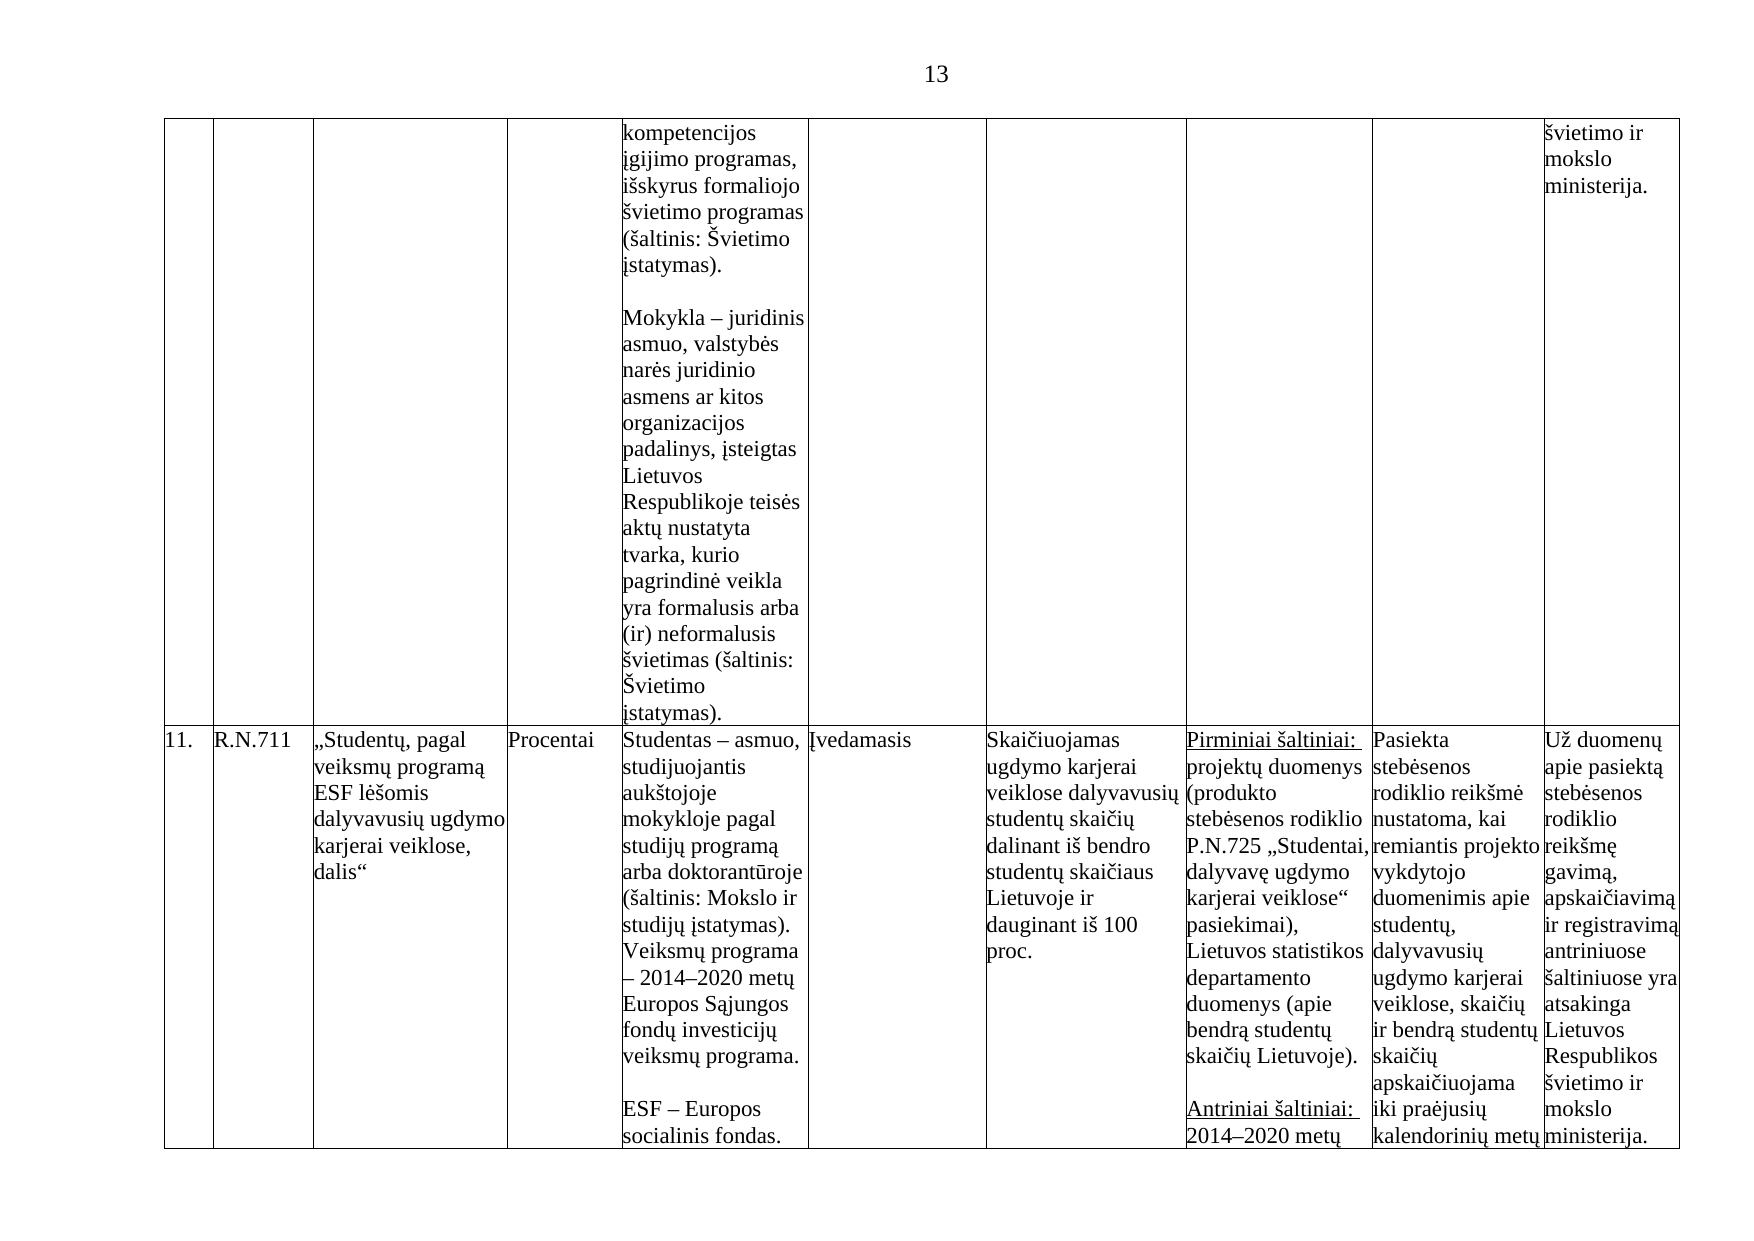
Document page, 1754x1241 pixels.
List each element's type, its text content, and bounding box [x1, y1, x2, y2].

table_cell švietimo ir mokslo ministerija. [1545, 119, 1679, 725]
table_cell [1373, 119, 1544, 725]
table_cell „Studentų, pagal veiksmų programą ESF lėšomis dalyvavusių ugdymo karjerai veiklose, dalis“ [314, 726, 507, 1148]
table_cell [314, 119, 507, 725]
table_cell [508, 119, 622, 725]
table_cell Pirminiai šaltiniai: projektų duomenys (produkto stebėsenos rodiklio P.N.725 „Studentai, dalyvavę ugdymo karjerai veiklose“ pasiekimai), Lietuvos statistikos departamento duomenys (apie bendrą studentų skaičių Lietuvoje). Antriniai šaltiniai: 2014–2020 metų [1187, 726, 1372, 1148]
table_cell Studentas – asmuo, studijuojantis aukštojoje mokykloje pagal studijų programą arba doktorantūroje (šaltinis: Mokslo ir studijų įstatymas). Veiksmų programa – 2014–2020 metų Europos Sąjungos fondų investicijų veiksmų programa. ESF – Europos socialinis fondas. [623, 726, 808, 1148]
table_cell [165, 119, 213, 725]
table_cell [1187, 119, 1372, 725]
table_cell Skaičiuojamas ugdymo karjerai veiklose dalyvavusių studentų skaičių dalinant iš bendro studentų skaičiaus Lietuvoje ir dauginant iš 100 proc. [987, 726, 1186, 1148]
table_cell Pasiekta stebėsenos rodiklio reikšmė nustatoma, kai remiantis projekto vykdytojo duomenimis apie studentų, dalyvavusių ugdymo karjerai veiklose, skaičių ir bendrą studentų skaičių apskaičiuojama iki praėjusių kalendorinių metų [1373, 726, 1544, 1148]
table_cell Už duomenų apie pasiektą stebėsenos rodiklio reikšmę gavimą, apskaičiavimą ir registravimą antriniuose šaltiniuose yra atsakinga Lietuvos Respublikos švietimo ir mokslo ministerija. [1545, 726, 1679, 1148]
table_cell [809, 119, 986, 725]
table_cell Procentai [508, 726, 622, 1148]
table_cell 11. [165, 726, 213, 1148]
table_cell [987, 119, 1186, 725]
table_cell Įvedamasis [809, 726, 986, 1148]
table_cell [214, 119, 313, 725]
table_cell kompetencijos įgijimo programas, išskyrus formaliojo švietimo programas (šaltinis: Švietimo įstatymas). Mokykla – juridinis asmuo, valstybės narės juridinio asmens ar kitos organizacijos padalinys, įsteigtas Lietuvos Respublikoje teisės aktų nustatyta tvarka, kurio pagrindinė veikla yra formalusis arba (ir) neformalusis švietimas (šaltinis: Švietimo įstatymas). [623, 119, 808, 725]
table_cell R.N.711 [214, 726, 313, 1148]
